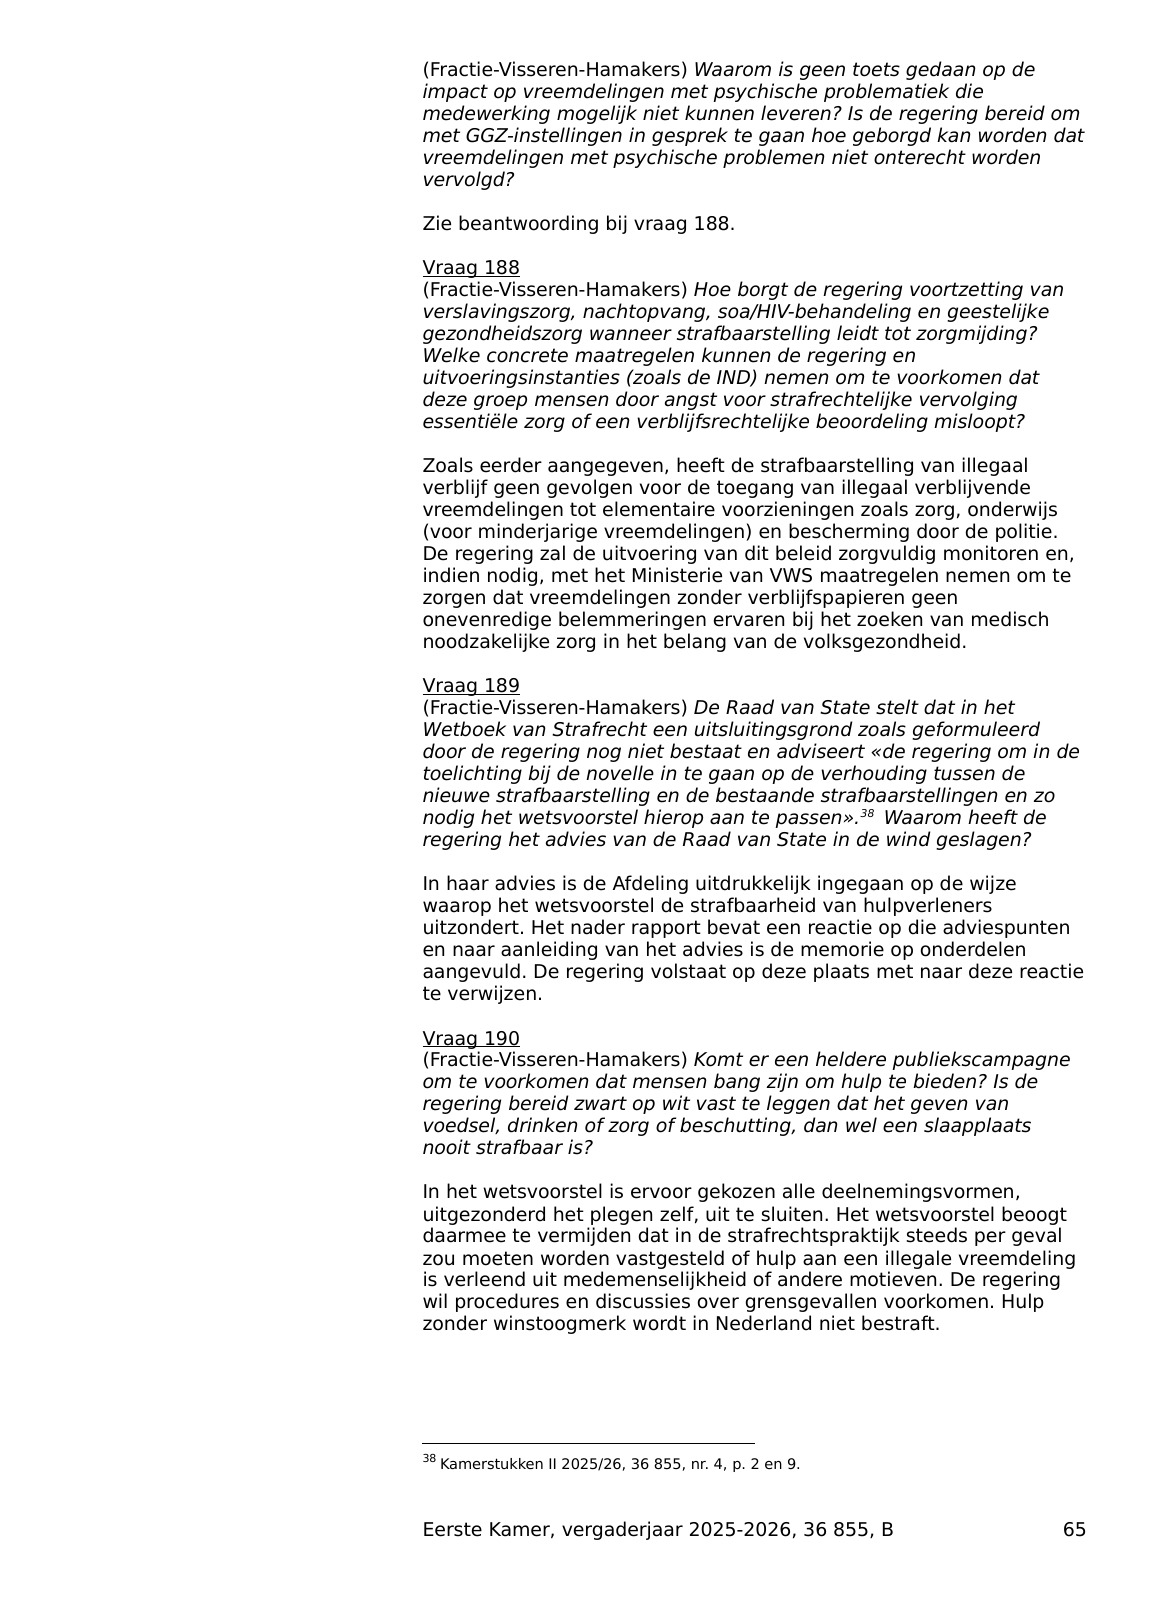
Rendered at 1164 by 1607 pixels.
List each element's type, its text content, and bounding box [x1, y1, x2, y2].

text In het wetsvoorstel is ervoor gekozen alle deelnemingsvormen, uitgezonderd het plegen zelf, uit te sluiten. Het wetsvoorstel beoogt daarmee te vermijden dat in de strafrechtspraktijk steeds per geval zou moeten worden vastgesteld of hulp aan een illegale vreemdeling is verleend uit medemenselijkheid of andere motieven. De regering wil procedures en discussies over grensgevallen voorkomen. Hulp zonder winstoogmerk wordt in Nederland niet bestraft. [422, 1181, 1087, 1335]
text Vraag 189 [422, 675, 1087, 697]
text (Fractie-Visseren-Hamakers) Hoe borgt de regering voortzetting van verslavingszorg, nachtopvang, soa/HIV-behandeling en geestelijke gezondheidszorg wanneer strafbaarstelling leidt tot zorgmijding? Welke concrete maatregelen kunnen de regering en uitvoeringsinstanties (zoals de IND) nemen om te voorkomen dat deze groep mensen door angst voor strafrechtelijke vervolging essentiële zorg of een verblijfsrechtelijke beoordeling misloopt? [422, 279, 1087, 433]
text Kamerstukken II 2025/26, 36 855, nr. 4, p. 2 en 9. [422, 1452, 1087, 1474]
text Vraag 190 [422, 1027, 1087, 1049]
text Vraag 188 [422, 257, 1087, 279]
text Zie beantwoording bij vraag 188. [422, 213, 1087, 235]
text In haar advies is de Afdeling uitdrukkelijk ingegaan op de wijze waarop het wetsvoorstel de strafbaarheid van hulpverleners uitzondert. Het nader rapport bevat een reactie op die adviespunten en naar aanleiding van het advies is de memorie op onderdelen aangevuld. De regering volstaat op deze plaats met naar deze reactie te verwijzen. [422, 873, 1087, 1005]
text (Fractie-Visseren-Hamakers) Waarom is geen toets gedaan op de impact op vreemdelingen met psychische problematiek die medewerking mogelijk niet kunnen leveren? Is de regering bereid om met GGZ-instellingen in gesprek te gaan hoe geborgd kan worden dat vreemdelingen met psychische problemen niet onterecht worden vervolgd? [422, 59, 1087, 191]
text Zoals eerder aangegeven, heeft de strafbaarstelling van illegaal verblijf geen gevolgen voor de toegang van illegaal verblijvende vreemdelingen tot elementaire voorzieningen zoals zorg, onderwijs (voor minderjarige vreemdelingen) en bescherming door de politie. De regering zal de uitvoering van dit beleid zorgvuldig monitoren en, indien nodig, met het Ministerie van VWS maatregelen nemen om te zorgen dat vreemdelingen zonder verblijfspapieren geen onevenredige belemmeringen ervaren bij het zoeken van medisch noodzakelijke zorg in het belang van de volksgezondheid. [422, 455, 1087, 653]
text (Fractie-Visseren-Hamakers) De Raad van State stelt dat in het Wetboek van Strafrecht een uitsluitingsgrond zoals geformuleerd door de regering nog niet bestaat en adviseert «de regering om in de toelichting bij de novelle in te gaan op de verhouding tussen de nieuwe strafbaarstelling en de bestaande strafbaarstellingen en zo nodig het wetsvoorstel hierop aan te passen». Waarom heeft de regering het advies van de Raad van State in de wind geslagen? [422, 697, 1087, 851]
text (Fractie-Visseren-Hamakers) Komt er een heldere publiekscampagne om te voorkomen dat mensen bang zijn om hulp te bieden? Is de regering bereid zwart op wit vast te leggen dat het geven van voedsel, drinken of zorg of beschutting, dan wel een slaapplaats nooit strafbaar is? [422, 1049, 1087, 1159]
